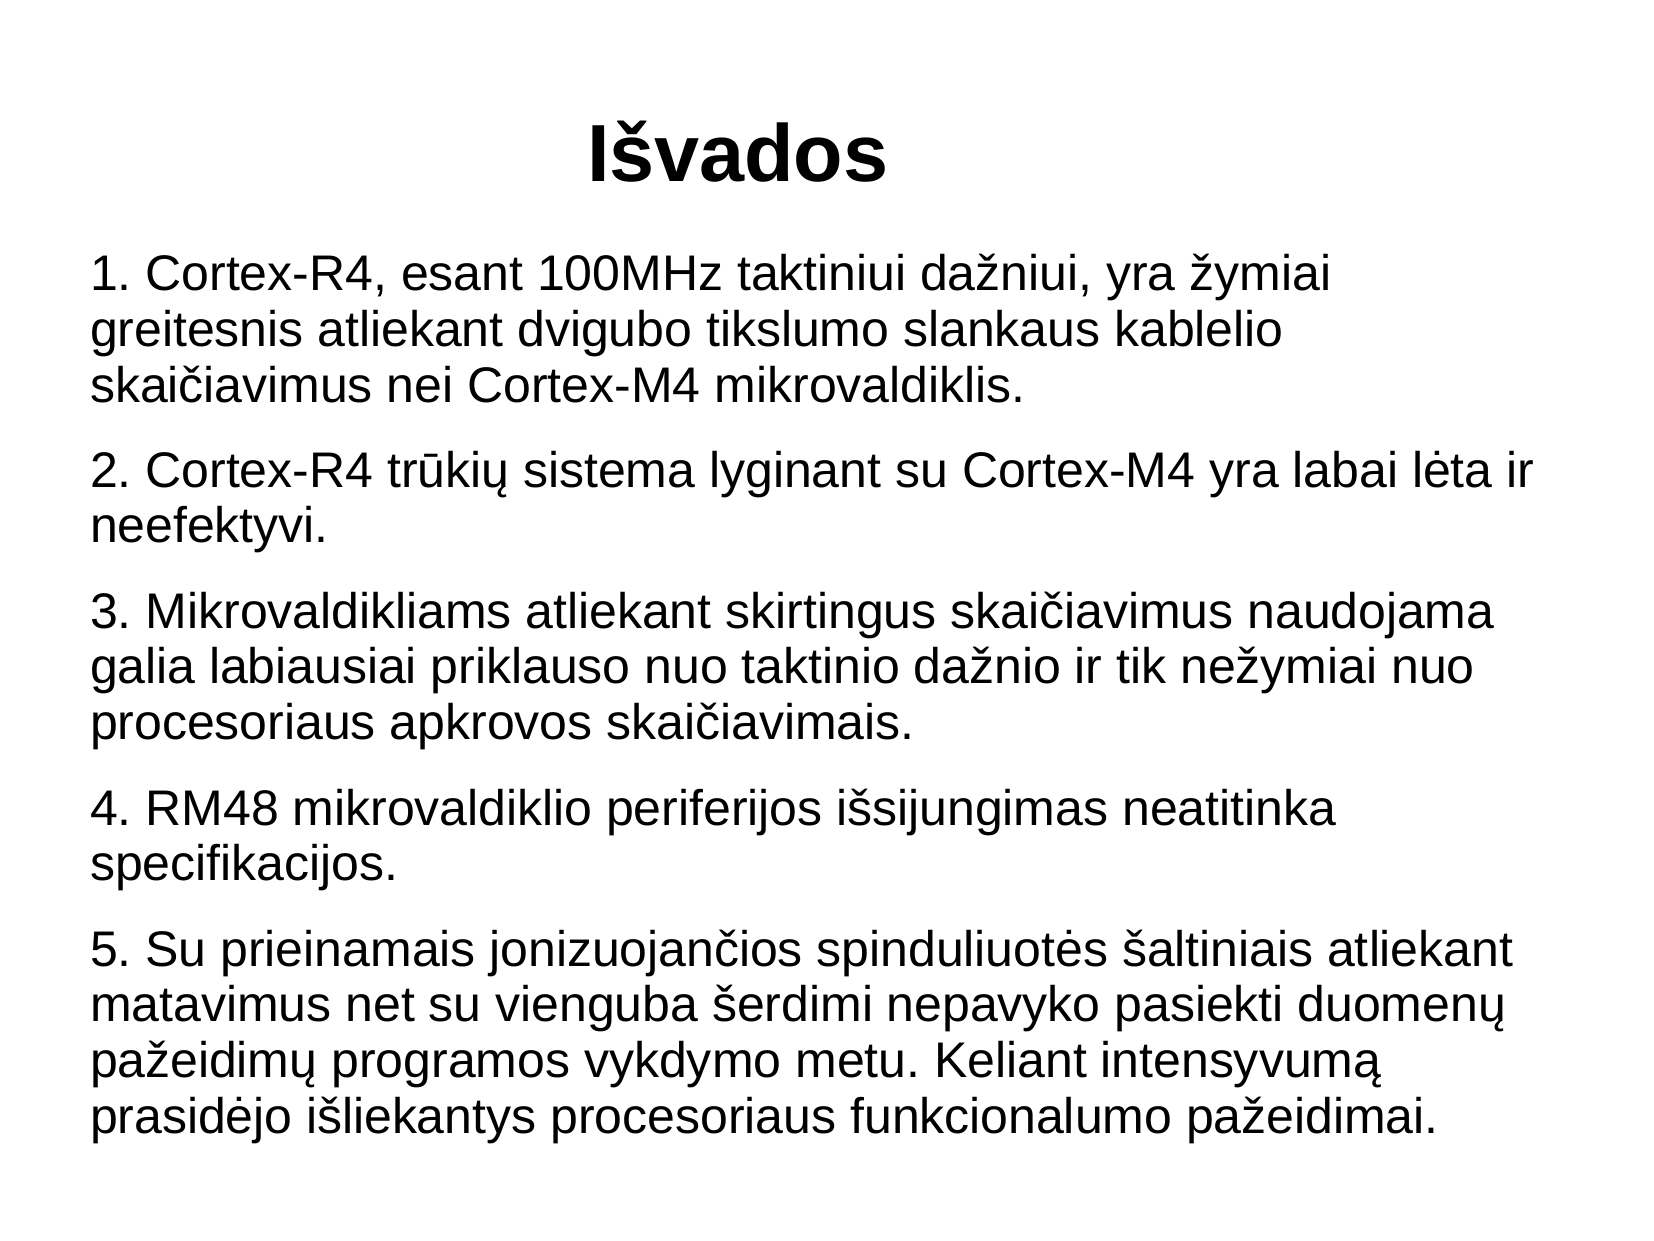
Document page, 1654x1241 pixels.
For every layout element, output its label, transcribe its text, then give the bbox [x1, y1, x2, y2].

list Cortex-R4, esant 100MHz taktiniui dažniui, yra žymiai greitesnis atliekant dvigubo tikslumo slankaus kablelio skaičiavimus nei Cortex-M4 mikrovaldiklis. Cortex-R4 trūkių sistema lyginant su Cortex-M4 yra labai lėta ir neefektyvi. Mikrovaldikliams atliekant skirtingus skaičiavimus naudojama galia labiausiai priklauso nuo taktinio dažnio ir tik nežymiai nuo procesoriaus apkrovos skaičiavimais. RM48 mikrovaldiklio periferijos išsijungimas neatitinka specifikacijos. Su prieinamais jonizuojančios spinduliuotės šaltiniais atliekant matavimus net su vienguba šerdimi nepavyko pasiekti duomenų pažeidimų programos vykdymo metu. Keliant intensyvumą prasidėjo išliekantys procesoriaus funkcionalumo pažeidimai. [90, 245, 1546, 1230]
title Išvados [58, 49, 1417, 257]
